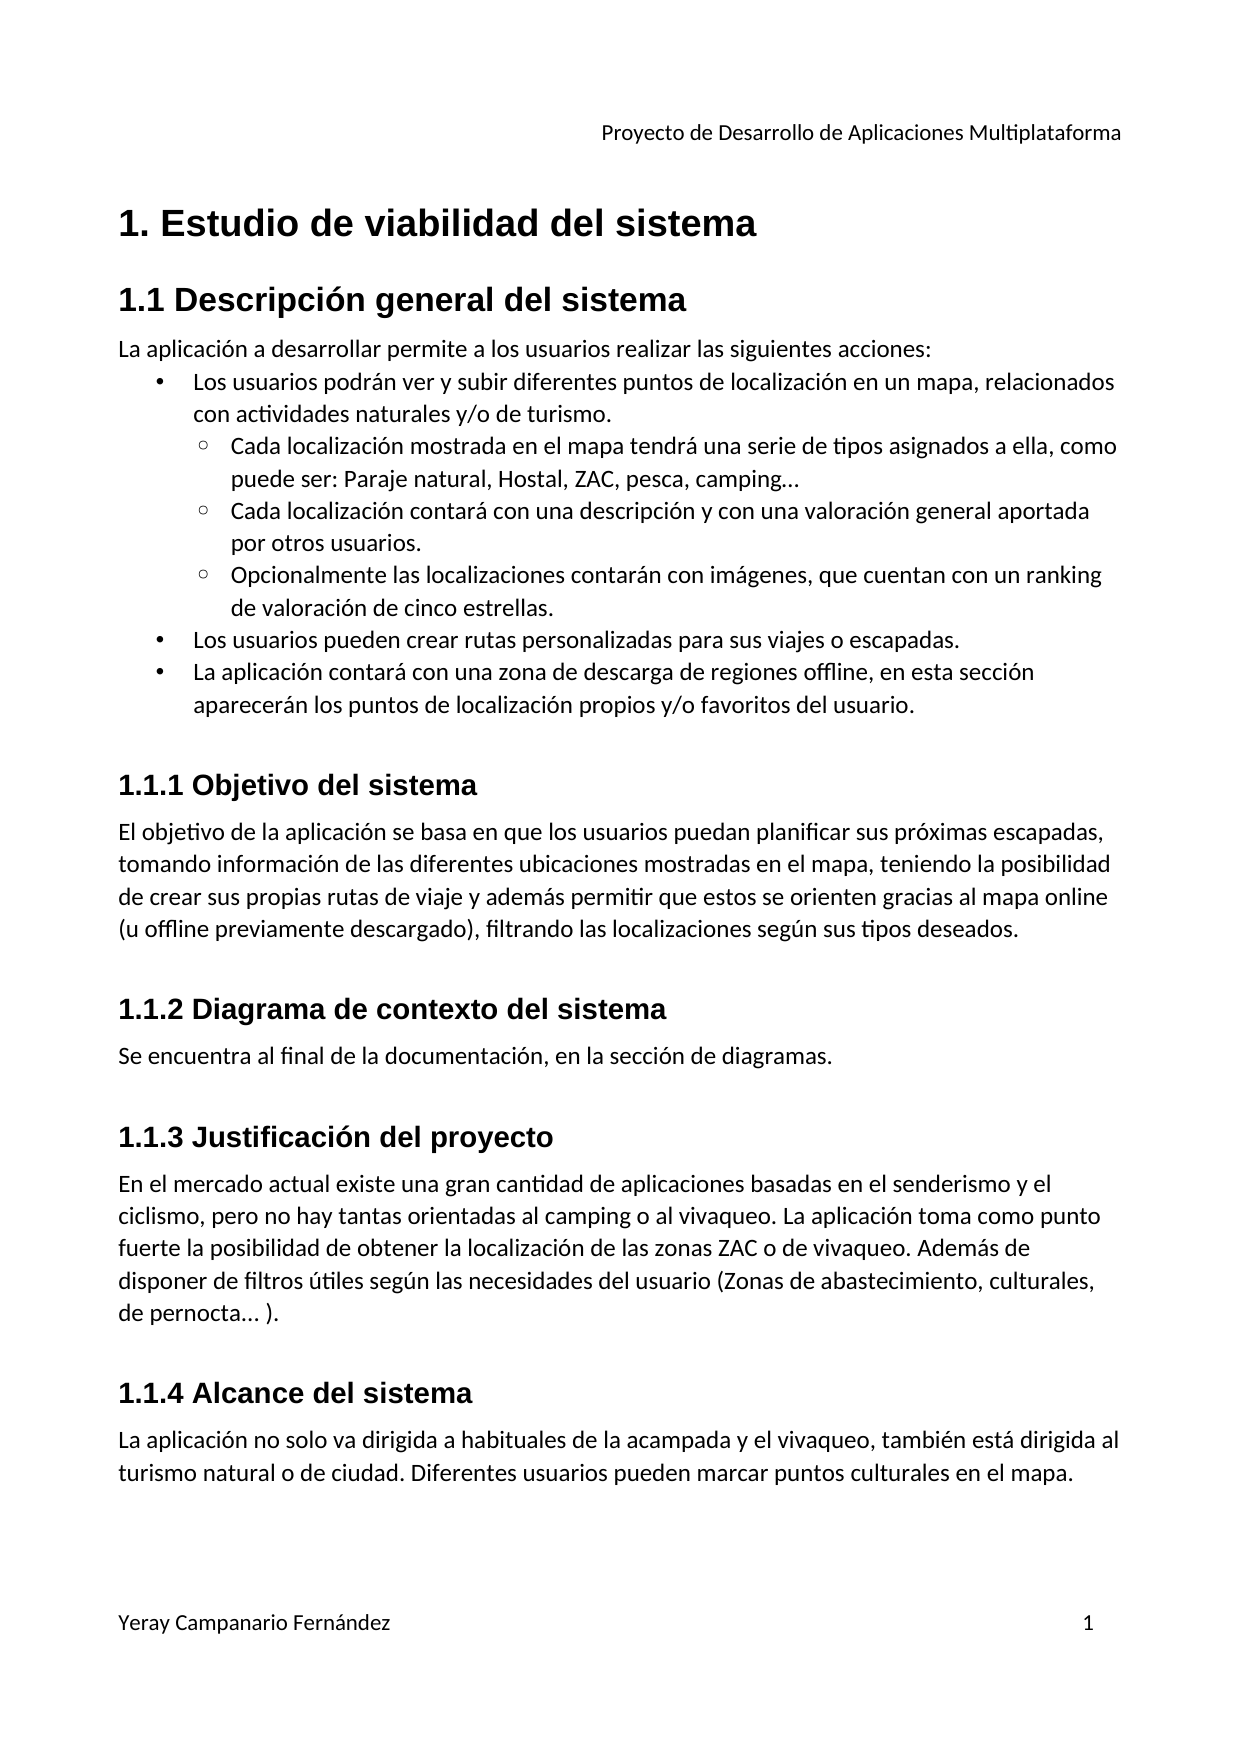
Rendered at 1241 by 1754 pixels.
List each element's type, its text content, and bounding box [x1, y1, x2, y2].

text La aplicación a desarrollar permite a los usuarios realizar las siguientes acciones: [118, 334, 1122, 364]
subtitle 1.1.2 Diagrama de contexto del sistema [118, 992, 1122, 1026]
list Cada localización mostrada en el mapa tendrá una serie de tipos asignados a ella, como puede ser: Paraje natural, Hostal, ZAC, pesca, camping… [193, 431, 1122, 493]
subtitle 1.1.4 Alcance del sistema [118, 1376, 1122, 1410]
subtitle 1.1.3 Justificación del proyecto [118, 1120, 1122, 1153]
subtitle 1. Estudio de viabilidad del sistema [118, 201, 1122, 244]
subtitle 1.1.1 Objetivo del sistema [118, 768, 1122, 802]
list Los usuarios pueden crear rutas personalizadas para sus viajes o escapadas. [156, 624, 1122, 655]
list La aplicación contará con una zona de descarga de regiones offline, en esta sección aparecerán los puntos de localización propios y/o favoritos del usuario. [156, 657, 1122, 719]
list Opcionalmente las localizaciones contarán con imágenes, que cuentan con un ranking de valoración de cinco estrellas. [193, 560, 1122, 622]
text El objetivo de la aplicación se basa en que los usuarios puedan planificar sus próximas escapadas, tomando información de las diferentes ubicaciones mostradas en el mapa, teniendo la posibilidad de crear sus propias rutas de viaje y además permitir que estos se orienten gracias al mapa online (u offline previamente descargado), filtrando las localizaciones según sus tipos deseados. [118, 816, 1122, 944]
subtitle 1.1 Descripción general del sistema [118, 280, 1122, 319]
text En el mercado actual existe una gran cantidad de aplicaciones basadas en el senderismo y el ciclismo, pero no hay tantas orientadas al camping o al vivaqueo. La aplicación toma como punto fuerte la posibilidad de obtener la localización de las zonas ZAC o de vivaqueo. Además de disponer de filtros útiles según las necesidades del usuario (Zonas de abastecimiento, culturales, de pernocta... ). [118, 1168, 1122, 1328]
list Cada localización contará con una descripción y con una valoración general aportada por otros usuarios. [193, 495, 1122, 558]
text Se encuentra al final de la documentación, en la sección de diagramas. [118, 1041, 1122, 1071]
list Los usuarios podrán ver y subir diferentes puntos de localización en un mapa, relacionados con actividades naturales y/o de turismo. [156, 366, 1122, 429]
text La aplicación no solo va dirigida a habituales de la acampada y el vivaqueo, también está dirigida al turismo natural o de ciudad. Diferentes usuarios pueden marcar puntos culturales en el mapa. [118, 1424, 1122, 1487]
